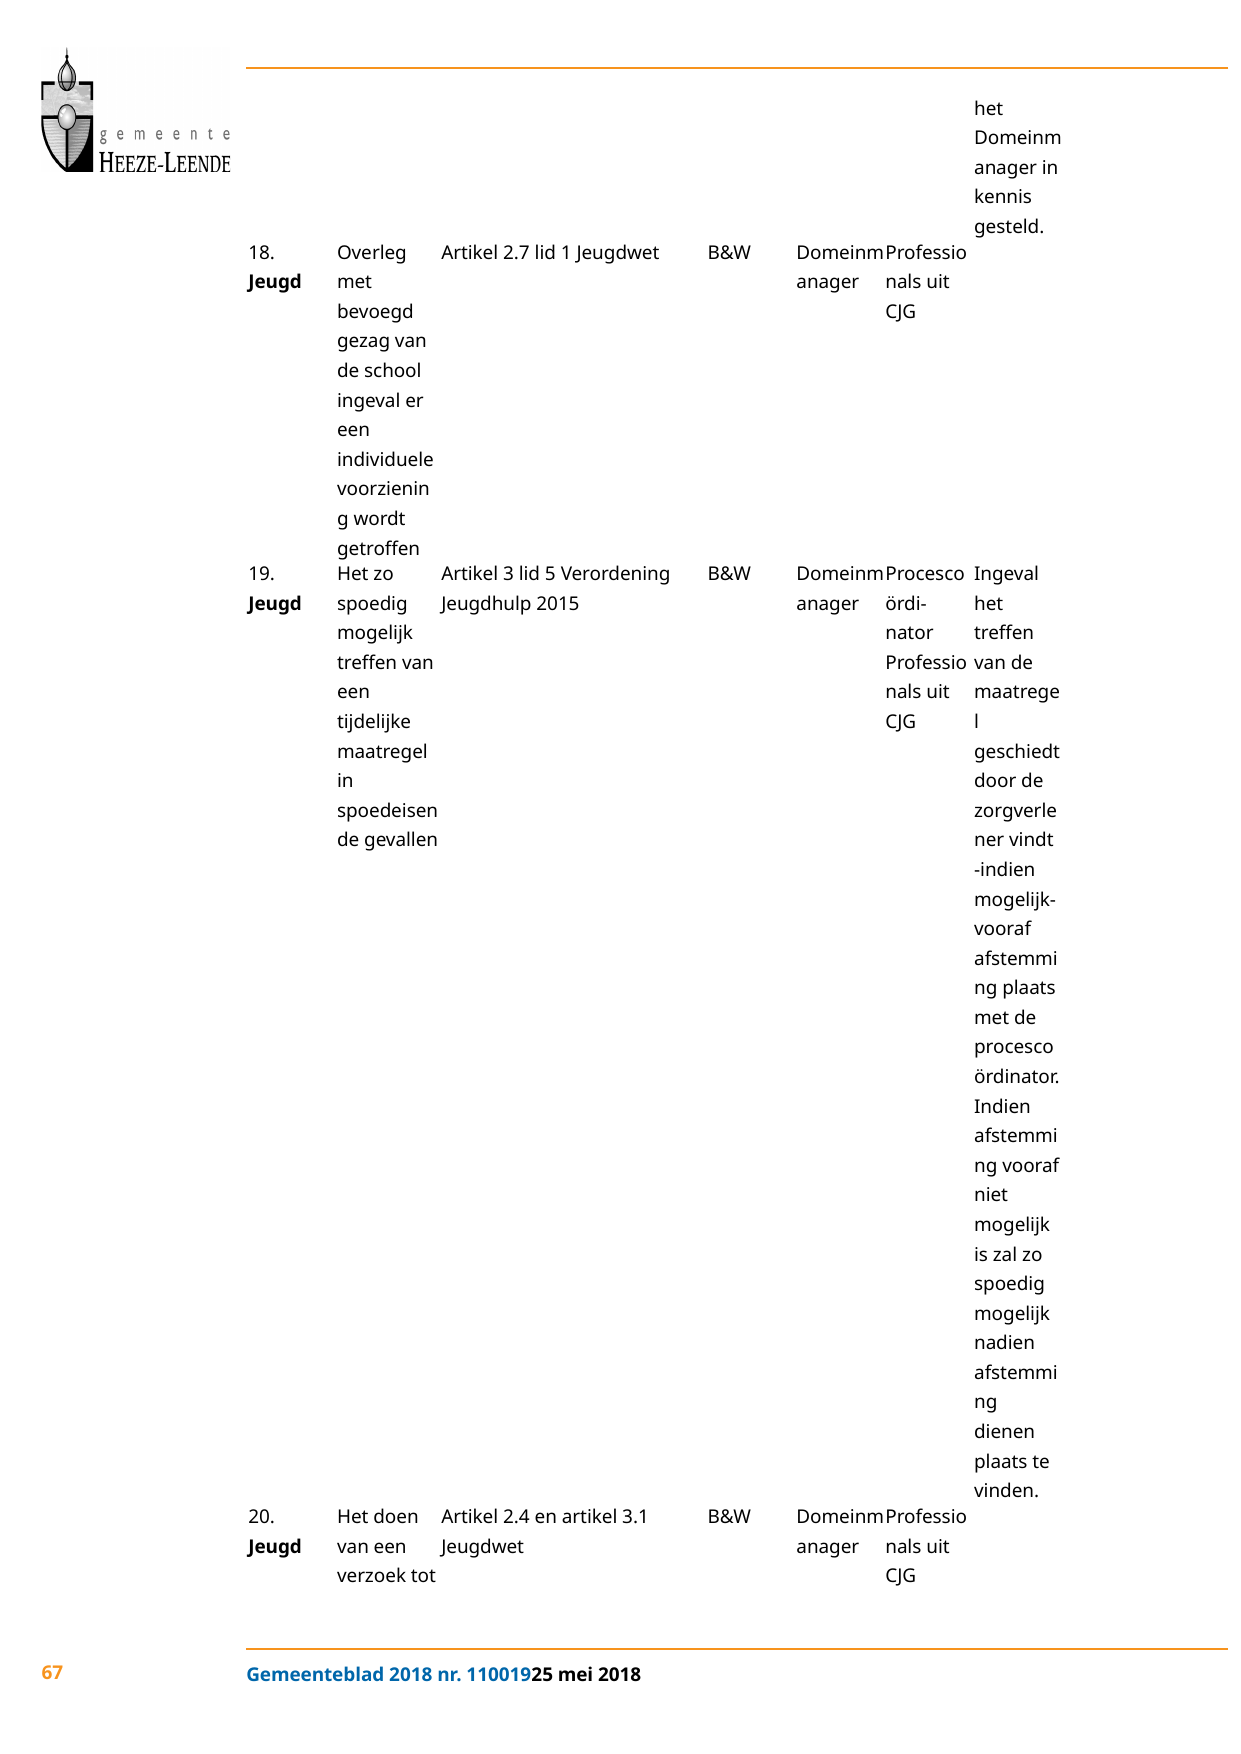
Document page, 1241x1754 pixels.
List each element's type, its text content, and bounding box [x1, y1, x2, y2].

table_cell [796, 95, 885, 239]
table_cell 20. Jeugd [248, 1503, 337, 1588]
table_cell Het doen van een verzoek tot [337, 1503, 441, 1588]
table_cell Artikel 3 lid 5 Verordening Jeugdhulp 2015 [441, 560, 707, 1503]
table_cell 19. Jeugd [248, 560, 337, 1503]
table_cell [441, 95, 707, 239]
table_cell 18. Jeugd [248, 239, 337, 560]
table_cell Overleg met bevoegd gezag van de school ingeval er een individuele voorziening wordt getroffen [337, 239, 441, 560]
table_cell [885, 95, 974, 239]
table_cell [708, 95, 796, 239]
table_cell Het zo spoedig mogelijk treffen van een tijdelijke maatregel in spoedeisende gevallen [337, 560, 441, 1503]
table_cell B&W [708, 1503, 796, 1588]
table_cell Domeinmanager [796, 239, 885, 560]
table_cell Domeinmanager [796, 560, 885, 1503]
table_cell Artikel 2.4 en artikel 3.1 Jeugdwet [441, 1503, 707, 1588]
table_cell [974, 1503, 1063, 1588]
table_cell Artikel 2.7 lid 1 Jeugdwet [441, 239, 707, 560]
table_cell Professionals uit CJG [885, 1503, 974, 1588]
table_cell het Domeinmanager in kennis gesteld. [974, 95, 1063, 239]
table_cell Professionals uit CJG [885, 239, 974, 560]
table_cell Ingeval het treffen van de maatregel geschiedt door de zorgverlener vindt -indien mogelijk- vooraf afstemming plaats met de procescoördinator. Indien afstemming vooraf niet mogelijk is zal zo spoedig mogelijk nadien afstemming dienen plaats te vinden. [974, 560, 1063, 1503]
picture [41, 47, 231, 172]
table_cell [248, 95, 337, 239]
table_cell B&W [708, 560, 796, 1503]
table_cell B&W [708, 239, 796, 560]
table_cell [974, 239, 1063, 560]
table_cell [337, 95, 441, 239]
table_cell Domeinmanager [796, 1503, 885, 1588]
table_cell Procescoördi-nator Professionals uit CJG [885, 560, 974, 1503]
